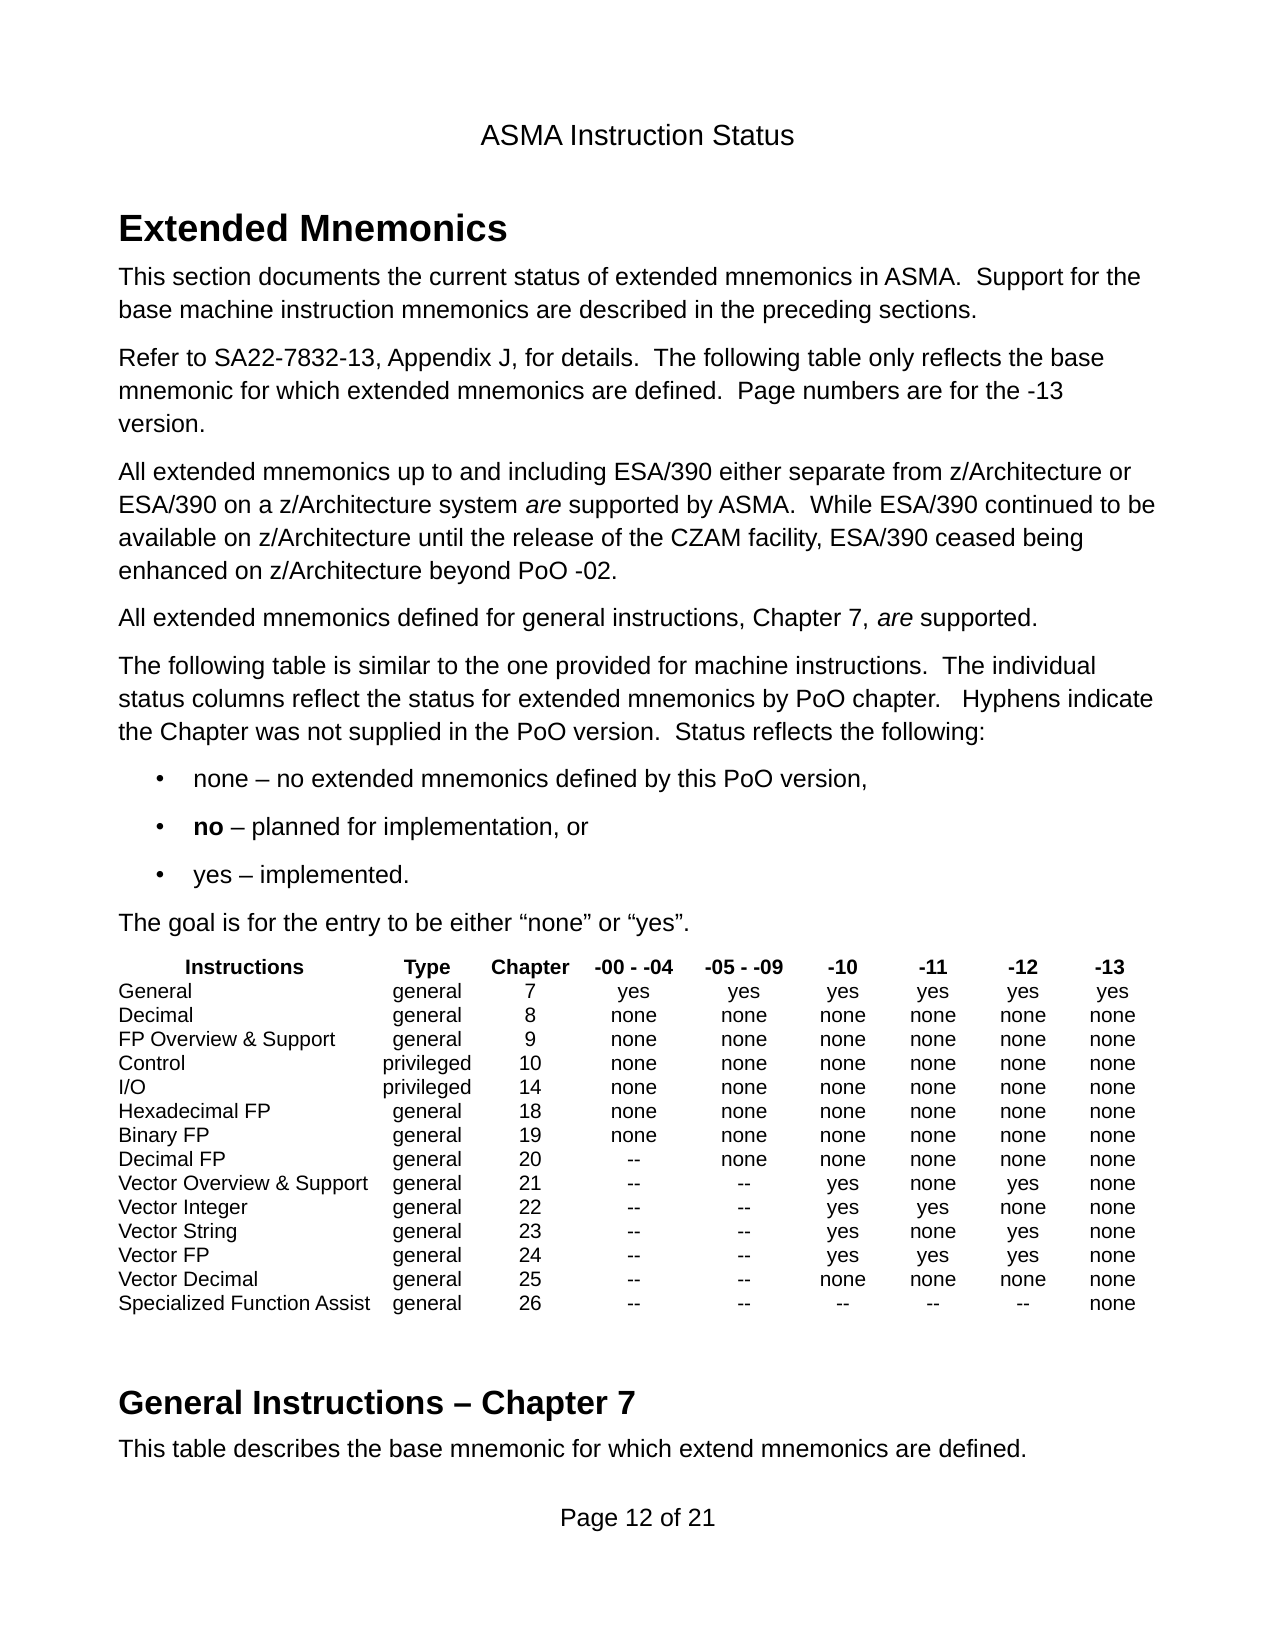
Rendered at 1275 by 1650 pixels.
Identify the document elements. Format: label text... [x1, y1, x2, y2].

table_cell general [371, 1099, 483, 1123]
table_header Type [371, 955, 483, 979]
table_cell general [371, 1123, 483, 1147]
table_header -12 [978, 955, 1068, 979]
table_cell general [371, 1219, 483, 1243]
table_cell 24 [483, 1243, 577, 1267]
table_cell none [577, 1003, 690, 1027]
subtitle Extended Mnemonics [118, 206, 1157, 250]
table_cell general [371, 1291, 483, 1314]
table_cell none [690, 1099, 797, 1123]
table_cell 9 [483, 1027, 577, 1051]
table_cell none [690, 1123, 797, 1147]
table_cell none [888, 1027, 978, 1051]
table_cell none [690, 1075, 797, 1099]
table_cell none [888, 1051, 978, 1075]
table_cell yes [798, 1243, 888, 1267]
table_cell -- [577, 1147, 690, 1171]
table_cell none [1068, 1003, 1157, 1027]
table_cell none [798, 1051, 888, 1075]
table_cell general [371, 1195, 483, 1219]
table_cell -- [798, 1291, 888, 1314]
text The goal is for the entry to be either “none” or “yes”. [118, 908, 1157, 936]
table_cell 7 [483, 979, 577, 1003]
table_header -05 - -09 [690, 955, 797, 979]
table_cell none [1068, 1243, 1157, 1267]
table_cell none [798, 1099, 888, 1123]
table_cell none [690, 1147, 797, 1171]
text All extended mnemonics defined for general instructions, Chapter 7, are supported. [118, 603, 1157, 632]
table_cell -- [690, 1291, 797, 1314]
table_cell none [690, 1003, 797, 1027]
table_cell yes [690, 979, 797, 1003]
table_cell none [888, 1267, 978, 1291]
table_cell 23 [483, 1219, 577, 1243]
table_cell none [1068, 1195, 1157, 1219]
table_cell none [577, 1027, 690, 1051]
list no – planned for implementation, or [156, 812, 1157, 841]
table_cell general [371, 1027, 483, 1051]
table_cell 25 [483, 1267, 577, 1291]
table_cell -- [577, 1267, 690, 1291]
table_cell none [888, 1219, 978, 1243]
table_cell none [978, 1003, 1068, 1027]
table_cell none [577, 1123, 690, 1147]
table_cell -- [690, 1171, 797, 1195]
table_cell none [978, 1267, 1068, 1291]
table_cell none [888, 1147, 978, 1171]
table_cell FP Overview & Support [118, 1027, 371, 1051]
table_cell Binary FP [118, 1123, 371, 1147]
list yes – implemented. [156, 860, 1157, 889]
table_cell General [118, 979, 371, 1003]
table_header -00 - -04 [577, 955, 690, 979]
table_cell yes [798, 1195, 888, 1219]
table_cell yes [978, 1171, 1068, 1195]
table_cell Vector Decimal [118, 1267, 371, 1291]
table_cell none [1068, 1027, 1157, 1051]
table_cell yes [888, 1243, 978, 1267]
table_cell none [978, 1147, 1068, 1171]
table_cell yes [978, 979, 1068, 1003]
table_cell 10 [483, 1051, 577, 1075]
table_cell none [798, 1147, 888, 1171]
table_cell general [371, 1243, 483, 1267]
table_cell -- [690, 1243, 797, 1267]
table_cell I/O [118, 1075, 371, 1099]
table_cell none [798, 1075, 888, 1099]
subtitle General Instructions – Chapter 7 [118, 1383, 1157, 1422]
table_cell none [798, 1123, 888, 1147]
table_cell none [1068, 1171, 1157, 1195]
table_cell Vector Integer [118, 1195, 371, 1219]
text The following table is similar to the one provided for machine instructions. The individual status columns reflect the status for extended mnemonics by PoO chapter. Hyphens indicate the Chapter was not supplied in the PoO version. Status reflects the following: [118, 651, 1157, 746]
table_header Chapter [483, 955, 577, 979]
table_cell Vector String [118, 1219, 371, 1243]
table_cell general [371, 1147, 483, 1171]
table_cell none [888, 1003, 978, 1027]
text Refer to SA22-7832-13, Appendix J, for details. The following table only reflects the base mnemonic for which extended mnemonics are defined. Page numbers are for the -13 version. [118, 343, 1157, 438]
table_cell Vector FP [118, 1243, 371, 1267]
table_cell Decimal [118, 1003, 371, 1027]
table_cell none [978, 1051, 1068, 1075]
table_header Instructions [118, 955, 371, 979]
table_cell 20 [483, 1147, 577, 1171]
table_cell none [798, 1003, 888, 1027]
table_cell -- [577, 1219, 690, 1243]
table_cell -- [690, 1219, 797, 1243]
table_cell none [1068, 1147, 1157, 1171]
table_cell none [577, 1099, 690, 1123]
table_cell 8 [483, 1003, 577, 1027]
table_cell privileged [371, 1051, 483, 1075]
table_cell yes [798, 979, 888, 1003]
table_cell none [1068, 1219, 1157, 1243]
table_cell Decimal FP [118, 1147, 371, 1171]
table_cell 18 [483, 1099, 577, 1123]
table_cell none [1068, 1291, 1157, 1314]
table_cell privileged [371, 1075, 483, 1099]
table_cell none [978, 1099, 1068, 1123]
table_cell yes [888, 979, 978, 1003]
table_cell -- [577, 1291, 690, 1314]
table_cell 26 [483, 1291, 577, 1314]
table_cell yes [577, 979, 690, 1003]
table_cell none [577, 1075, 690, 1099]
table_cell general [371, 1171, 483, 1195]
table_cell none [978, 1027, 1068, 1051]
table_cell 14 [483, 1075, 577, 1099]
text All extended mnemonics up to and including ESA/390 either separate from z/Architecture or ESA/390 on a z/Architecture system are supported by ASMA. While ESA/390 continued to be available on z/Architecture until the release of the CZAM facility, ESA/390 ceased being enhanced on z/Architecture beyond PoO -02. [118, 457, 1157, 584]
table_cell none [1068, 1075, 1157, 1099]
table_cell Control [118, 1051, 371, 1075]
table_cell -- [978, 1291, 1068, 1314]
table_cell none [690, 1051, 797, 1075]
table_cell none [888, 1123, 978, 1147]
table_cell none [978, 1123, 1068, 1147]
table_cell none [1068, 1099, 1157, 1123]
table_cell none [690, 1027, 797, 1051]
table_cell yes [978, 1243, 1068, 1267]
table_cell none [888, 1075, 978, 1099]
table_cell general [371, 1003, 483, 1027]
table_cell yes [798, 1219, 888, 1243]
table_cell none [888, 1099, 978, 1123]
table_cell Vector Overview & Support [118, 1171, 371, 1195]
table_header -11 [888, 955, 978, 979]
table_cell 21 [483, 1171, 577, 1195]
table_cell yes [888, 1195, 978, 1219]
table_cell none [1068, 1051, 1157, 1075]
table_cell general [371, 979, 483, 1003]
table_cell -- [577, 1243, 690, 1267]
table_cell general [371, 1267, 483, 1291]
table_cell Hexadecimal FP [118, 1099, 371, 1123]
table_cell none [798, 1267, 888, 1291]
table_cell -- [577, 1171, 690, 1195]
table_cell none [978, 1195, 1068, 1219]
table_cell yes [978, 1219, 1068, 1243]
table_header -13 [1068, 955, 1157, 979]
table_cell -- [888, 1291, 978, 1314]
table_cell none [978, 1075, 1068, 1099]
table_cell none [798, 1027, 888, 1051]
table_cell yes [1068, 979, 1157, 1003]
table_cell none [577, 1051, 690, 1075]
text This section documents the current status of extended mnemonics in ASMA. Support for the base machine instruction mnemonics are described in the preceding sections. [118, 262, 1157, 324]
table_header -10 [798, 955, 888, 979]
table_cell -- [690, 1195, 797, 1219]
table_cell none [888, 1171, 978, 1195]
table_cell 19 [483, 1123, 577, 1147]
text This table describes the base mnemonic for which extend mnemonics are defined. [118, 1434, 1157, 1463]
table_cell Specialized Function Assist [118, 1291, 371, 1314]
table_cell -- [690, 1267, 797, 1291]
list none – no extended mnemonics defined by this PoO version, [156, 764, 1157, 793]
table_cell -- [577, 1195, 690, 1219]
table_cell none [1068, 1267, 1157, 1291]
table_cell none [1068, 1123, 1157, 1147]
table_cell 22 [483, 1195, 577, 1219]
table_cell yes [798, 1171, 888, 1195]
